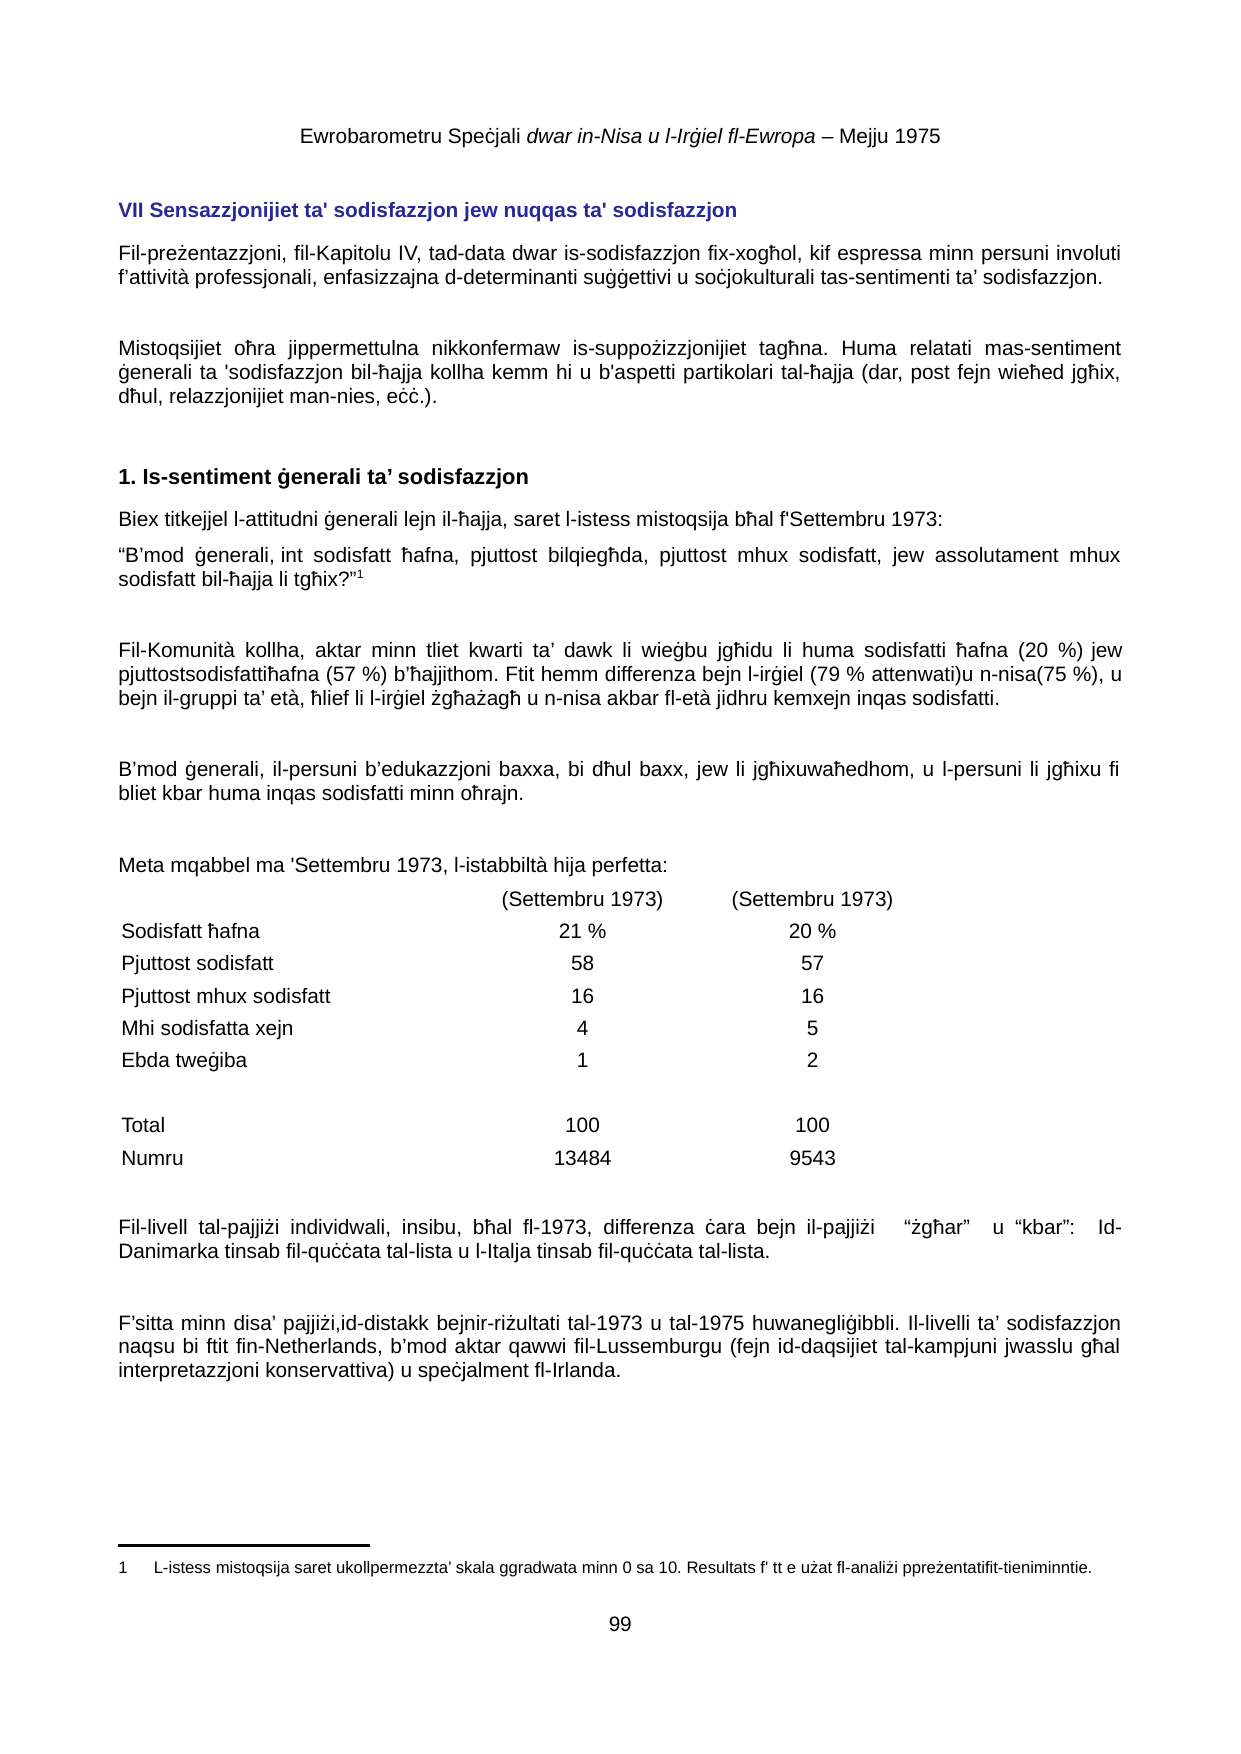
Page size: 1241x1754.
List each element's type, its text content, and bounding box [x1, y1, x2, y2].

table_cell [711, 1077, 914, 1109]
text F’sitta minn disa’ pajjiżi,id-distakk bejnir-riżultati tal-1973 u tal-1975 huwanegliġibbli. Il-livelli ta’ sodisfazzjon naqsu bi ftit fin-Netherlands, b’mod aktar qawwi fil-Lussemburgu (fejn id-daqsijiet tal-kampjuni jwasslu għal interpretazzjoni konservattiva) u speċjalment fl-Irlanda. [118, 1310, 1122, 1382]
subtitle VII Sensazzjonijiet ta' sodisfazzjon jew nuqqas ta' sodisfazzjon [118, 198, 1122, 222]
table_cell 16 [454, 979, 711, 1012]
table_header [118, 882, 454, 914]
text Fil-livell tal-pajjiżi individwali, insibu, bħal fl-1973, differenza ċara bejn il-pajjiżi “żgħar” u “kbar”: Id-Danimarka tinsab fil-quċċata tal-lista u l-Italja tinsab fil-quċċata tal-lista. [118, 1215, 1122, 1263]
table_cell 20 % [711, 915, 914, 947]
table_cell 100 [711, 1109, 914, 1141]
text L-istess mistoqsija saret ukollpermezzta’ skala ggradwata minn 0 sa 10. Resultats f' tt e użat fl-analiżi ppreżentatifit-tieniminntie. [118, 1557, 1122, 1577]
table_cell 100 [454, 1109, 711, 1141]
table_cell [454, 1077, 711, 1109]
table_cell Ebda tweġiba [118, 1044, 454, 1077]
text “B’mod ġenerali, int sodisfatt ħafna, pjuttost bilqiegħda, pjuttost mhux sodisfatt, jew assolutament mhux sodisfatt bil-ħajja li tgħix?” [118, 543, 1122, 591]
table_cell Numru [118, 1141, 454, 1174]
table_cell Total [118, 1109, 454, 1141]
table_header (Settembru 1973) [711, 882, 914, 914]
table_cell 13484 [454, 1141, 711, 1174]
table_cell 21 % [454, 915, 711, 947]
text Meta mqabbel ma 'Settembru 1973, l-istabbiltà hija perfetta: [118, 852, 1122, 876]
text Biex titkejjel l-attitudni ġenerali lejn il-ħajja, saret l-istess mistoqsija bħal f'Settembru 1973: [118, 507, 1122, 531]
table_cell 2 [711, 1044, 914, 1077]
table_header (Settembru 1973) [454, 882, 711, 914]
table_cell 9543 [711, 1141, 914, 1174]
table_cell Sodisfatt ħafna [118, 915, 454, 947]
table_cell Pjuttost sodisfatt [118, 947, 454, 979]
table_cell 57 [711, 947, 914, 979]
table_cell 58 [454, 947, 711, 979]
table_cell Mhi sodisfatta xejn [118, 1012, 454, 1044]
text Fil-Komunità kollha, aktar minn tliet kwarti ta’ dawk li wieġbu jgħidu li huma sodisfatti ħafna (20 %) jew pjuttostsodisfattiħafna (57 %) b’ħajjithom. Ftit hemm differenza bejn l-irġiel (79 % attenwati)u n-nisa(75 %), u bejn il-gruppi ta’ età, ħlief li l-irġiel żgħażagħ u n-nisa akbar fl-età jidhru kemxejn inqas sodisfatti. [118, 638, 1122, 710]
table_cell Pjuttost mhux sodisfatt [118, 979, 454, 1012]
text Fil-preżentazzjoni, fil-Kapitolu IV, tad-data dwar is-sodisfazzjon fix-xogħol, kif espressa minn persuni involuti f’attività professjonali, enfasizzajna d-determinanti suġġettivi u soċjokulturali tas-sentimenti ta’ sodisfazzjon. [118, 241, 1122, 288]
table_cell 5 [711, 1012, 914, 1044]
table_cell 16 [711, 979, 914, 1012]
table_cell [118, 1077, 454, 1109]
table_cell 1 [454, 1044, 711, 1077]
table_cell 4 [454, 1012, 711, 1044]
subtitle 1. Is-sentiment ġenerali ta’ sodisfazzjon [118, 464, 1122, 489]
text B’mod ġenerali, il-persuni b’edukazzjoni baxxa, bi dħul baxx, jew li jgħixuwaħedhom, u l-persuni li jgħixu fi bliet kbar huma inqas sodisfatti minn oħrajn. [118, 757, 1122, 805]
text Mistoqsijiet oħra jippermettulna nikkonfermaw is-suppożizzjonijiet tagħna. Huma relatati mas-sentiment ġenerali ta 'sodisfazzjon bil-ħajja kollha kemm hi u b'aspetti partikolari tal-ħajja (dar, post fejn wieħed jgħix, dħul, relazzjonijiet man-nies, eċċ.). [118, 336, 1122, 408]
